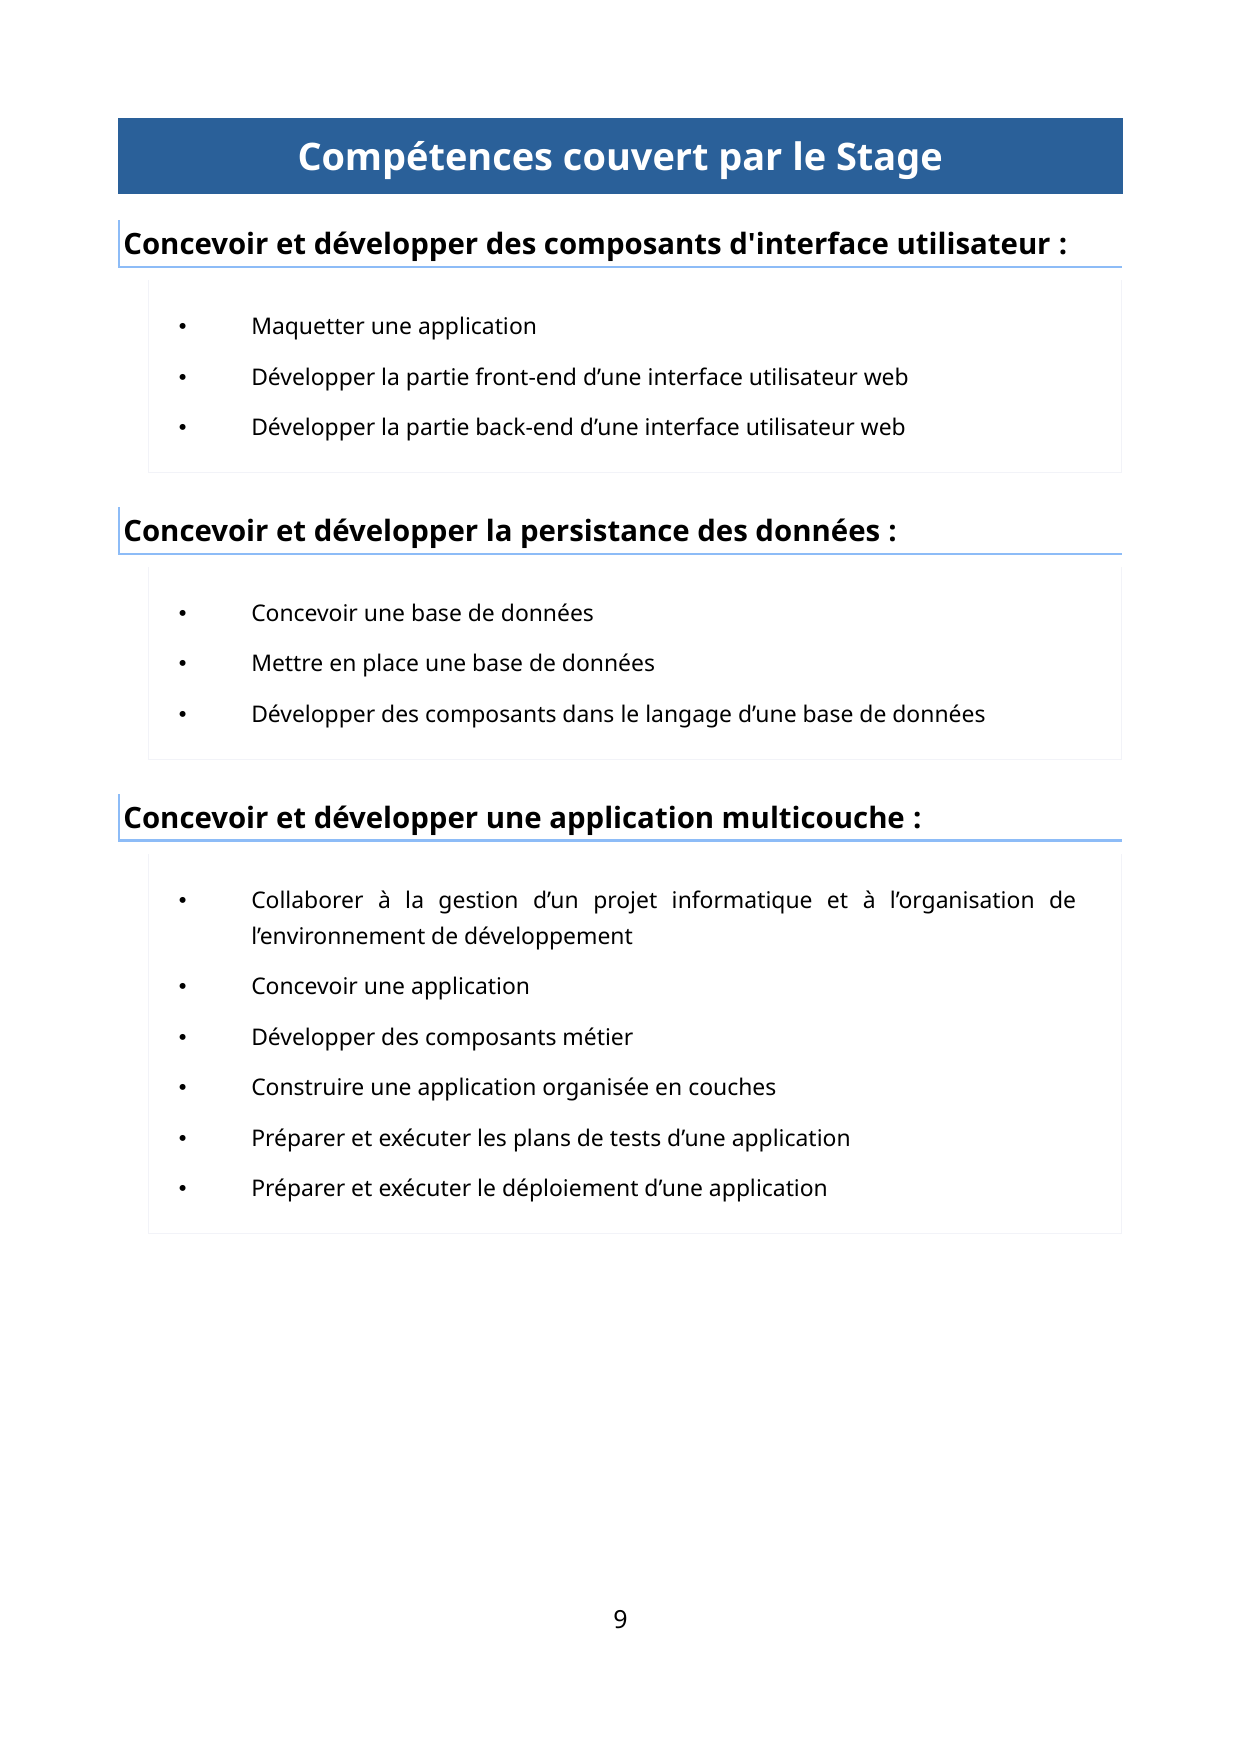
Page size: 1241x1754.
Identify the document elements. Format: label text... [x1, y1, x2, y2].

subtitle Compétences couvert par le Stage [119, 119, 1122, 193]
list Concevoir une application [149, 941, 1121, 991]
list Développer des composants dans le langage d’une base de données [149, 668, 1121, 759]
subtitle Concevoir et développer une application multicouche : [120, 794, 1122, 839]
list Collaborer à la gestion d’un projet informatique et à l’organisation de l’environnement de développement [149, 854, 1121, 941]
list Développer la partie back-end d’une interface utilisateur web [149, 381, 1121, 472]
subtitle Concevoir et développer la persistance des données : [120, 507, 1122, 553]
list Construire une application organisée en couches [149, 1042, 1121, 1092]
list Concevoir une base de données [149, 567, 1121, 618]
list Développer des composants métier [149, 991, 1121, 1042]
list Préparer et exécuter le déploiement d’une application [149, 1143, 1121, 1233]
list Maquetter une application [149, 280, 1121, 331]
list Développer la partie front-end d’une interface utilisateur web [149, 331, 1121, 381]
subtitle Concevoir et développer des composants d'interface utilisateur : [120, 220, 1122, 266]
list Mettre en place une base de données [149, 618, 1121, 668]
list Préparer et exécuter les plans de tests d’une application [149, 1092, 1121, 1143]
